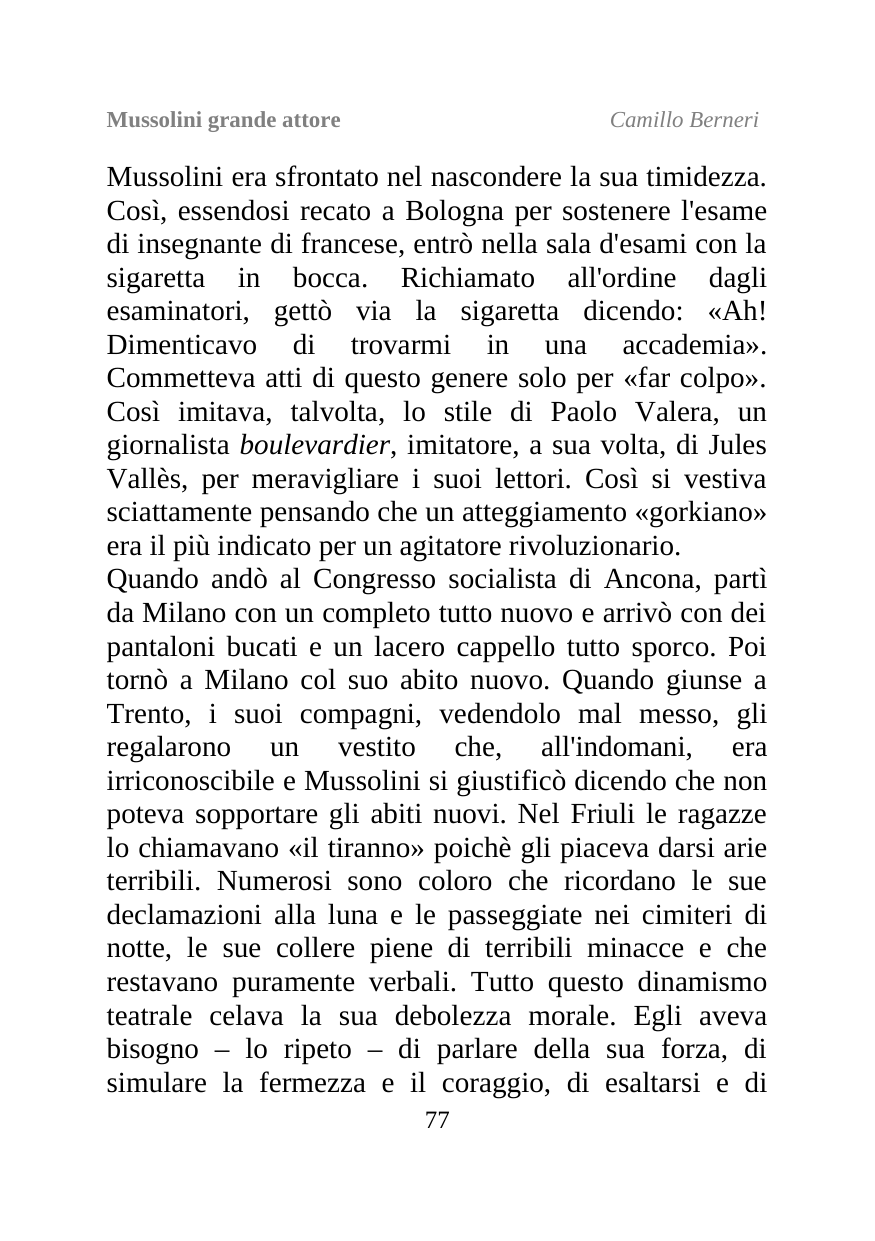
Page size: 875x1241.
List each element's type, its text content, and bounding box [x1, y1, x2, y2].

text Quando andò al Congresso socialista di Ancona, partì da Milano con un completo tutto nuovo e arrivò con dei pantaloni bucati e un lacero cappello tutto sporco. Poi tornò a Milano col suo abito nuovo. Quando giunse a Trento, i suoi compagni, vedendolo mal messo, gli regalarono un vestito che, all'indomani, era irriconoscibile e Mussolini si giustificò dicendo che non poteva sopportare gli abiti nuovi. Nel Friuli le ragazze lo chiamavano «il tiranno» poichè gli piaceva darsi arie terribili. Numerosi sono coloro che ricordano le sue declamazioni alla luna e le passeggiate nei cimiteri di notte, le sue collere piene di terribili minacce e che restavano puramente verbali. Tutto questo dinamismo teatrale celava la sua debolezza morale. Egli aveva bisogno – lo ripeto – di parlare della sua forza, di simulare la fermezza e il coraggio, di esaltarsi e di [106, 562, 768, 1098]
text Mussolini era sfrontato nel nascondere la sua timidezza. Così, essendosi recato a Bologna per sostenere l'esame di insegnante di francese, entrò nella sala d'esami con la sigaretta in bocca. Richiamato all'ordine dagli esaminatori, gettò via la sigaretta dicendo: «Ah! Dimenticavo di trovarmi in una accademia». Commetteva atti di questo genere solo per «far colpo». Così imitava, talvolta, lo stile di Paolo Valera, un giornalista boulevardier, imitatore, a sua volta, di Jules Vallès, per meravigliare i suoi lettori. Così si vestiva sciattamente pensando che un atteggiamento «gorkiano» era il più indicato per un agitatore rivoluzionario. [106, 159, 768, 562]
